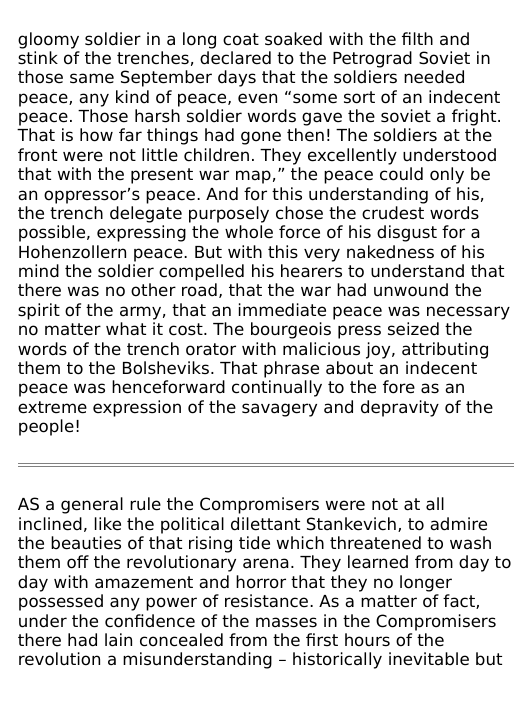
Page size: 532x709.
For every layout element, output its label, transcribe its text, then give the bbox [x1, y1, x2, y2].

text gloomy soldier in a long coat soaked with the filth and stink of the trenches, declared to the Petrograd Soviet in those same September days that the soldiers needed peace, any kind of peace, even “some sort of an indecent peace. Those harsh soldier words gave the soviet a fright. That is how far things had gone then! The soldiers at the front were not little children. They excellently understood that with the present war map,” the peace could only be an oppressor’s peace. And for this understanding of his, the trench delegate purposely chose the crudest words possible, expressing the whole force of his disgust for a Hohenzollern peace. But with this very nakedness of his mind the soldier compelled his hearers to understand that there was no other road, that the war had unwound the spirit of the army, that an immediate peace was necessary no matter what it cost. The bourgeois press seized the words of the trench orator with malicious joy, attributing them to the Bolsheviks. That phrase about an indecent peace was henceforward continually to the fore as an extreme expression of the savagery and depravity of the people! [18, 29, 514, 436]
text AS a general rule the Compromisers were not at all inclined, like the political dilettant Stankevich, to admire the beauties of that rising tide which threatened to wash them off the revolutionary arena. They learned from day to day with amazement and horror that they no longer possessed any power of resistance. As a matter of fact, under the confidence of the masses in the Compromisers there had lain concealed from the first hours of the revolution a misunderstanding – historically inevitable but [18, 495, 514, 669]
